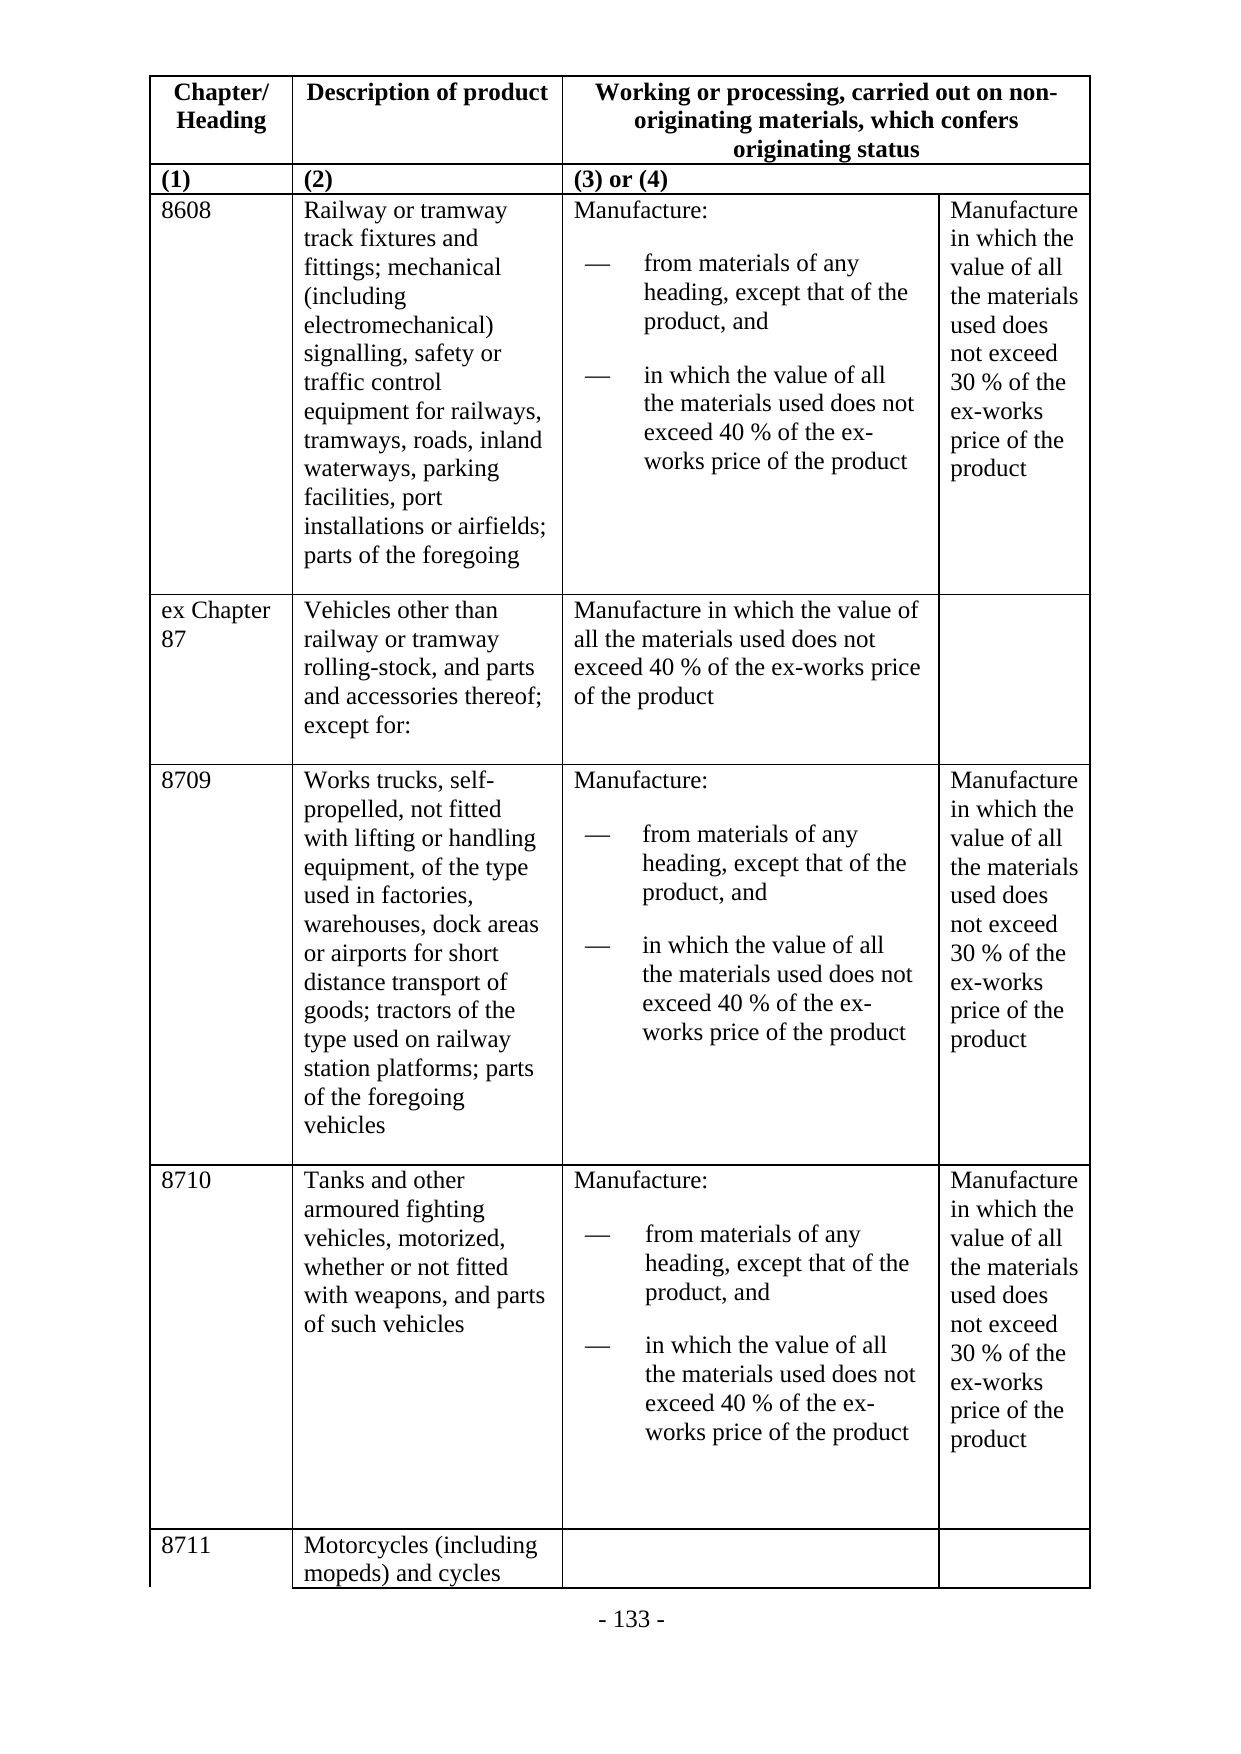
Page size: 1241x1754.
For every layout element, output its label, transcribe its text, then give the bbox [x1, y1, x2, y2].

table_header from materials of any heading, except that of the product, and [631, 819, 928, 930]
table_cell Manufacture in which the value of all the materials used does not exceed 30 % of the ex-works price of the product [940, 765, 1089, 1164]
table_cell (3) or (4) [563, 165, 1089, 193]
table_cell in which the value of all the materials used does not exceed 40 % of the ex-works price of the product [632, 360, 928, 500]
table_cell — [574, 360, 632, 500]
table_cell 8711 [151, 1530, 292, 1587]
table_cell Manufacture: [563, 195, 938, 593]
table_header Working or processing, carried out on non-originating materials, which confers originating status [563, 77, 1089, 163]
table_cell Railway or tramway track fixtures and fittings; mechanical (including electromechanical) signalling, safety or traffic control equipment for railways, tramways, roads, inland waterways, parking facilities, port installations or airfields; parts of the foregoing [293, 195, 562, 593]
table_cell Tanks and other armoured fighting vehicles, motorized, whether or not fitted with weapons, and parts of such vehicles [293, 1166, 562, 1528]
table_header — [574, 249, 632, 360]
table_cell 8710 [151, 1166, 292, 1528]
table_header — [574, 1219, 634, 1331]
table_cell Manufacture: [563, 765, 938, 1164]
table_header — [574, 819, 631, 930]
table_cell 8709 [151, 765, 292, 1164]
table_cell (1) [151, 165, 292, 193]
table_cell (2) [293, 165, 562, 193]
table_cell Motorcycles (including mopeds) and cycles [293, 1530, 562, 1587]
table_cell — [574, 930, 631, 1070]
table_header from materials of any heading, except that of the product, and [632, 249, 928, 360]
table_cell Works trucks, self-propelled, not fitted with lifting or handling equipment, of the type used in factories, warehouses, dock areas or airports for short distance transport of goods; tractors of the type used on railway station platforms; parts of the foregoing vehicles [293, 765, 562, 1164]
table_cell Manufacture: [563, 1166, 938, 1528]
table_cell in which the value of all the materials used does not exceed 40 % of the ex-works price of the product [634, 1331, 928, 1471]
table_header Chapter/Heading [151, 77, 292, 163]
table_cell Manufacture in which the value of all the materials used does not exceed 40 % of the ex-works price of the product [563, 595, 938, 764]
table_cell in which the value of all the materials used does not exceed 40 % of the ex-works price of the product [631, 930, 928, 1070]
table_header Description of product [293, 77, 562, 163]
table_cell Vehicles other than railway or tramway rolling-stock, and parts and accessories thereof; except for: [293, 595, 562, 764]
table_cell — [574, 1331, 634, 1471]
table_cell ex Chapter 87 [151, 595, 292, 764]
table_cell Manufacture in which the value of all the materials used does not exceed 30 % of the ex-works price of the product [940, 1166, 1089, 1528]
table_cell [940, 595, 1089, 764]
table_cell [940, 1530, 1089, 1587]
table_cell [563, 1530, 938, 1587]
table_header from materials of any heading, except that of the product, and [634, 1219, 928, 1331]
table_cell 8608 [151, 195, 292, 593]
table_cell Manufacture in which the value of all the materials used does not exceed 30 % of the ex-works price of the product [940, 195, 1089, 593]
